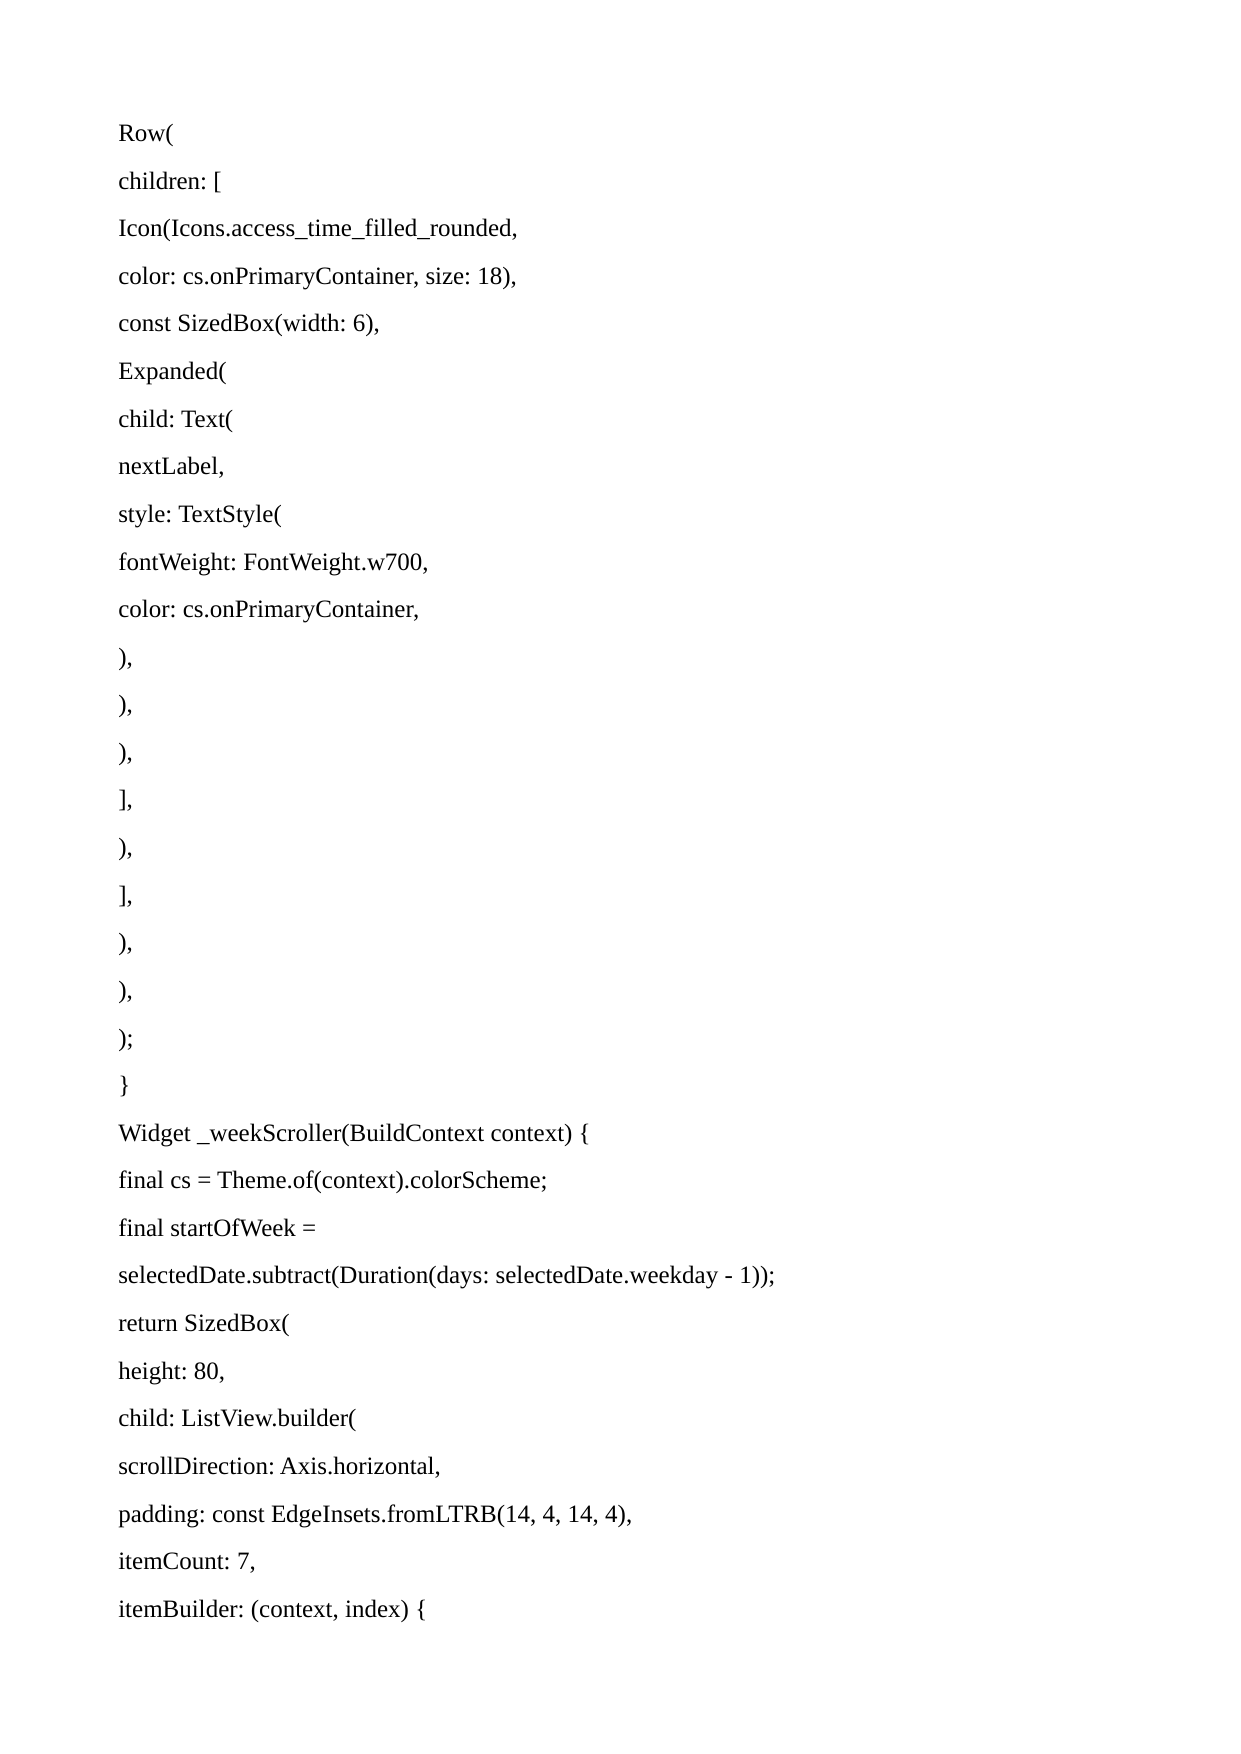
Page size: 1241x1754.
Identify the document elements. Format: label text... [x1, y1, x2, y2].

text ); [118, 1023, 1122, 1051]
text ), [118, 832, 1122, 861]
text itemBuilder: (context, index) { [118, 1594, 1122, 1623]
text scrollDirection: Axis.horizontal, [118, 1451, 1122, 1480]
text Row( [118, 118, 1122, 147]
text ), [118, 642, 1122, 671]
text ), [118, 927, 1122, 956]
text ], [118, 880, 1122, 908]
text fontWeight: FontWeight.w700, [118, 547, 1122, 575]
text const SizedBox(width: 6), [118, 308, 1122, 337]
text color: cs.onPrimaryContainer, [118, 594, 1122, 623]
text final cs = Theme.of(context).colorScheme; [118, 1165, 1122, 1194]
text itemCount: 7, [118, 1546, 1122, 1575]
text ], [118, 784, 1122, 813]
text selectedDate.subtract(Duration(days: selectedDate.weekday - 1)); [118, 1261, 1122, 1289]
text nextLabel, [118, 451, 1122, 480]
text child: Text( [118, 404, 1122, 432]
text return SizedBox( [118, 1308, 1122, 1337]
text } [118, 1070, 1122, 1099]
text height: 80, [118, 1356, 1122, 1384]
text Expanded( [118, 356, 1122, 385]
text color: cs.onPrimaryContainer, size: 18), [118, 261, 1122, 290]
text ), [118, 737, 1122, 766]
text ), [118, 975, 1122, 1004]
text children: [ [118, 166, 1122, 194]
text style: TextStyle( [118, 499, 1122, 528]
text final startOfWeek = [118, 1213, 1122, 1242]
text child: ListView.builder( [118, 1403, 1122, 1432]
text Widget _weekScroller(BuildContext context) { [118, 1118, 1122, 1147]
text ), [118, 689, 1122, 718]
text Icon(Icons.access_time_filled_rounded, [118, 213, 1122, 242]
text padding: const EdgeInsets.fromLTRB(14, 4, 14, 4), [118, 1499, 1122, 1527]
